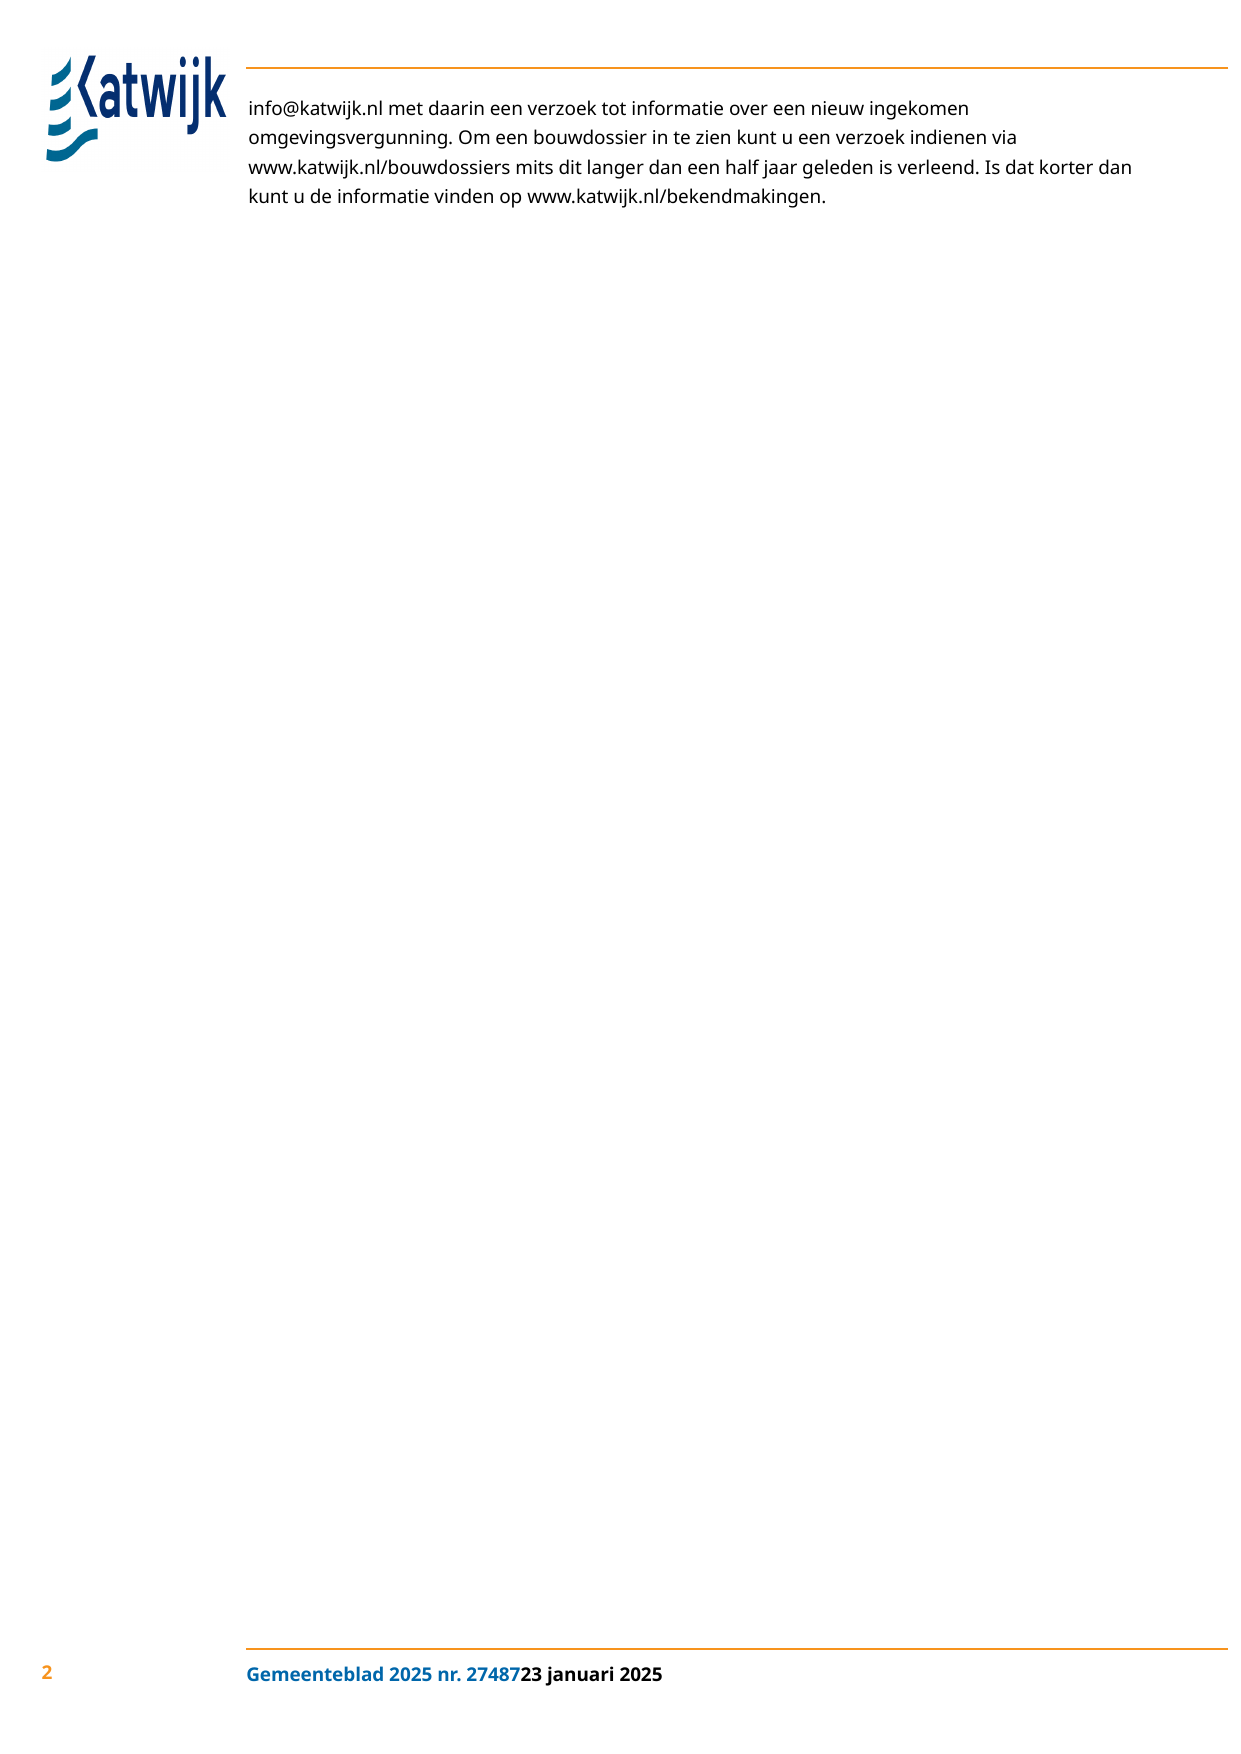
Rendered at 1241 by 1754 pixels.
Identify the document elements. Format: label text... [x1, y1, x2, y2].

text info@katwijk.nl met daarin een verzoek tot informatie over een nieuw ingekomen omgevingsvergunning. Om een bouwdossier in te zien kunt u een verzoek indienen via www.katwijk.nl/bouwdossiers mits dit langer dan een half jaar geleden is verleend. Is dat korter dan kunt u de informatie vinden op www.katwijk.nl/bekendmakingen. [248, 95, 1152, 209]
picture [41, 47, 231, 172]
